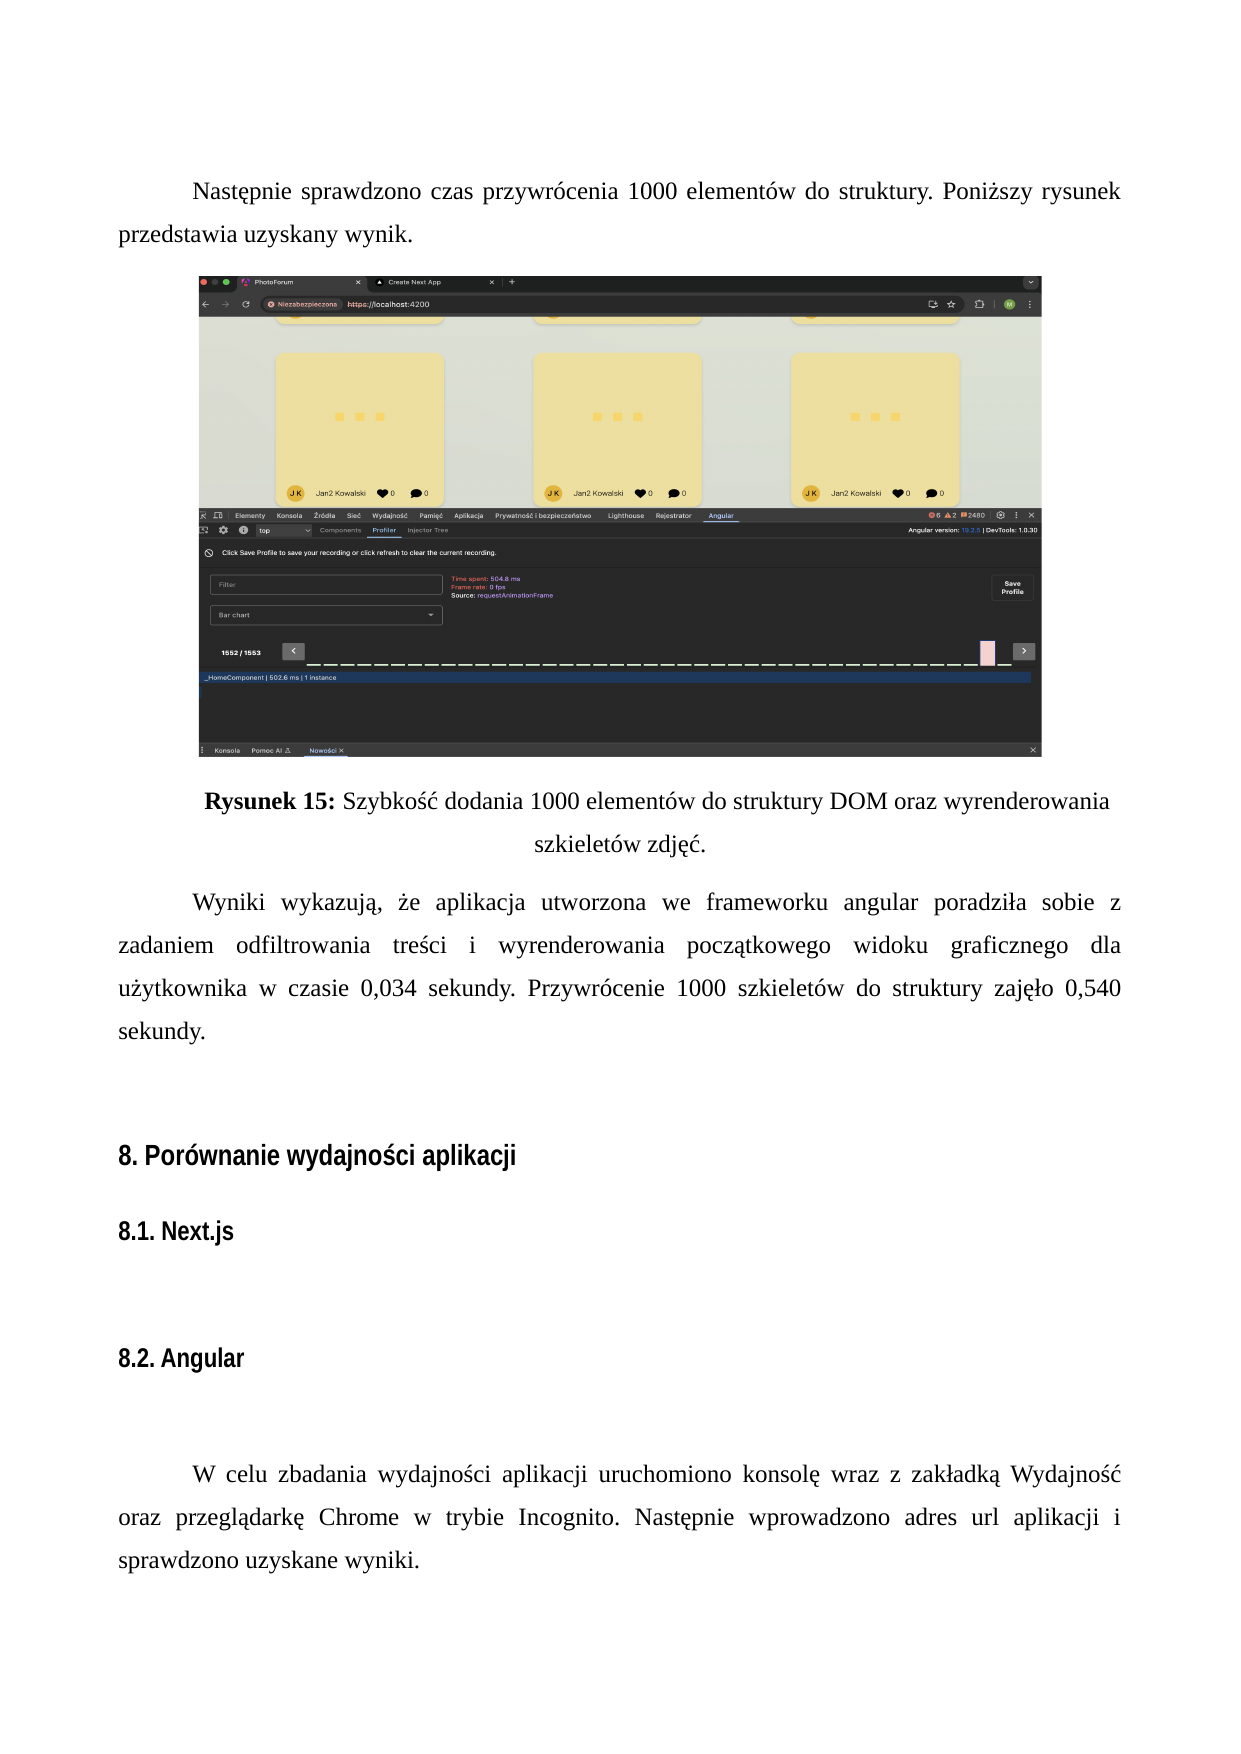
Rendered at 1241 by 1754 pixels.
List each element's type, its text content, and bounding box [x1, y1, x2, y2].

text Następnie sprawdzono czas przywrócenia 1000 elementów do struktury. Poniższy rysunek przedstawia uzyskany wynik. [118, 176, 1122, 248]
subtitle 8. Porównanie wydajności aplikacji [118, 1138, 1122, 1171]
text W celu zbadania wydajności aplikacji uruchomiono konsolę wraz z zakładką Wydajność oraz przeglądarkę Chrome w trybie Incognito. Następnie wprowadzono adres url aplikacji i sprawdzono uzyskane wyniki. [118, 1459, 1122, 1574]
picture [198, 276, 1042, 757]
text Wyniki wykazują, że aplikacja utworzona we frameworku angular poradziła sobie z zadaniem odfiltrowania treści i wyrenderowania początkowego widoku graficznego dla użytkownika w czasie 0,034 sekundy. Przywrócenie 1000 szkieletów do struktury zajęło 0,540 sekundy. [118, 887, 1122, 1045]
subtitle 8.1. Next.js [118, 1215, 1122, 1246]
text Rysunek 15: Szybkość dodania 1000 elementów do struktury DOM oraz wyrenderowania szkieletów zdjęć. [118, 786, 1122, 858]
subtitle 8.2. Angular [118, 1342, 1122, 1373]
